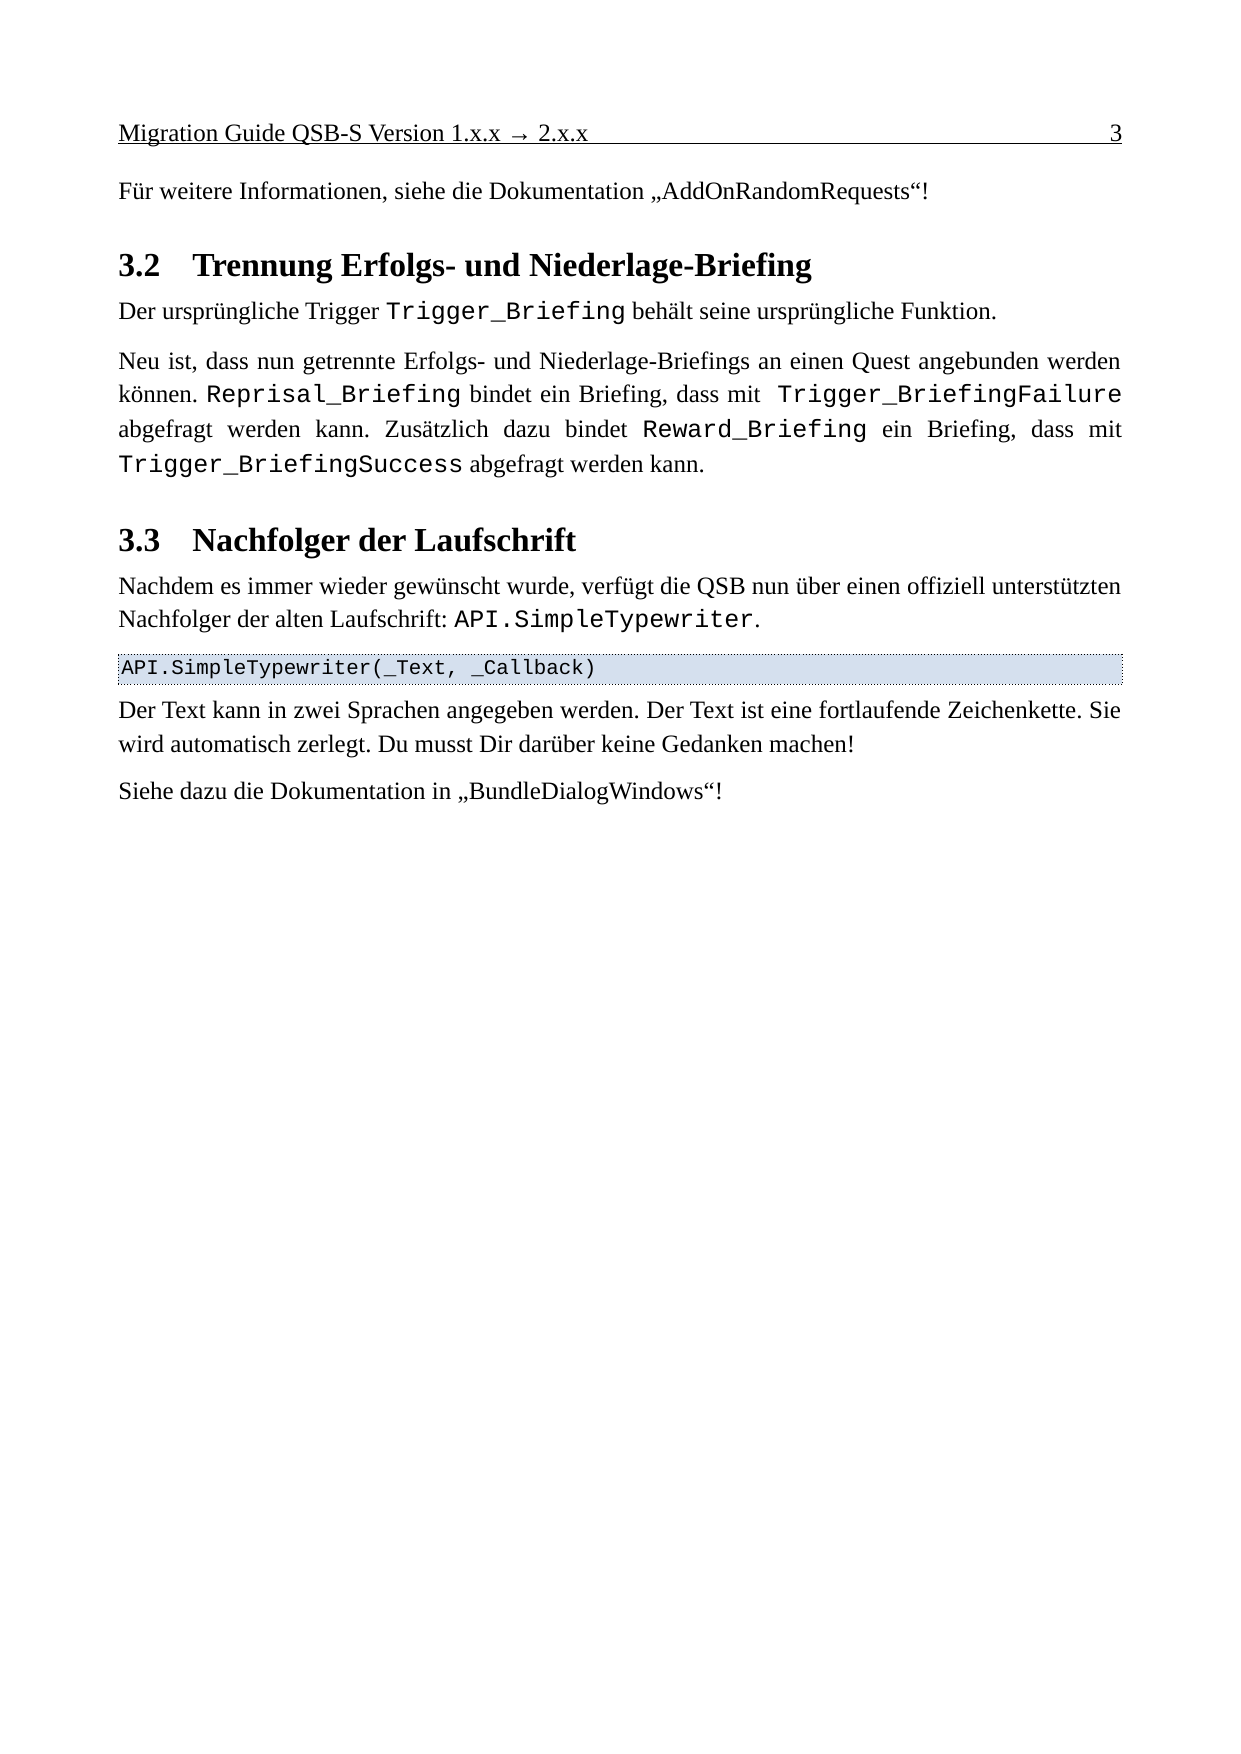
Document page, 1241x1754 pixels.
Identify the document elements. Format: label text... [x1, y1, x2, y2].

text Der ursprüngliche Trigger Trigger_Briefing behält seine ursprüngliche Funktion. [118, 296, 1122, 327]
text Für weitere Informationen, siehe die Dokumentation „AddOnRandomRequests“! [118, 176, 1122, 205]
text API.SimpleTypewriter(_Text, _Callback) [118, 654, 1122, 684]
text Nachdem es immer wieder gewünscht wurde, verfügt die QSB nun über einen offiziell unterstützten Nachfolger der alten Laufschrift: API.SimpleTypewriter. [118, 571, 1122, 635]
subtitle Trennung Erfolgs- und Niederlage-Briefing [118, 245, 1122, 283]
text Siehe dazu die Dokumentation in „BundleDialogWindows“! [118, 776, 1122, 805]
text Neu ist, dass nun getrennte Erfolgs- und Niederlage-Briefings an einen Quest angebunden werden können. Reprisal_Briefing bindet ein Briefing, dass mit Trigger_BriefingFailure abgefragt werden kann. Zusätzlich dazu bindet Reward_Briefing ein Briefing, dass mit Trigger_BriefingSuccess abgefragt werden kann. [118, 346, 1122, 480]
subtitle Nachfolger der Laufschrift [118, 520, 1122, 559]
text Der Text kann in zwei Sprachen angegeben werden. Der Text ist eine fortlaufende Zeichenkette. Sie wird automatisch zerlegt. Du musst Dir darüber keine Gedanken machen! [118, 696, 1122, 757]
